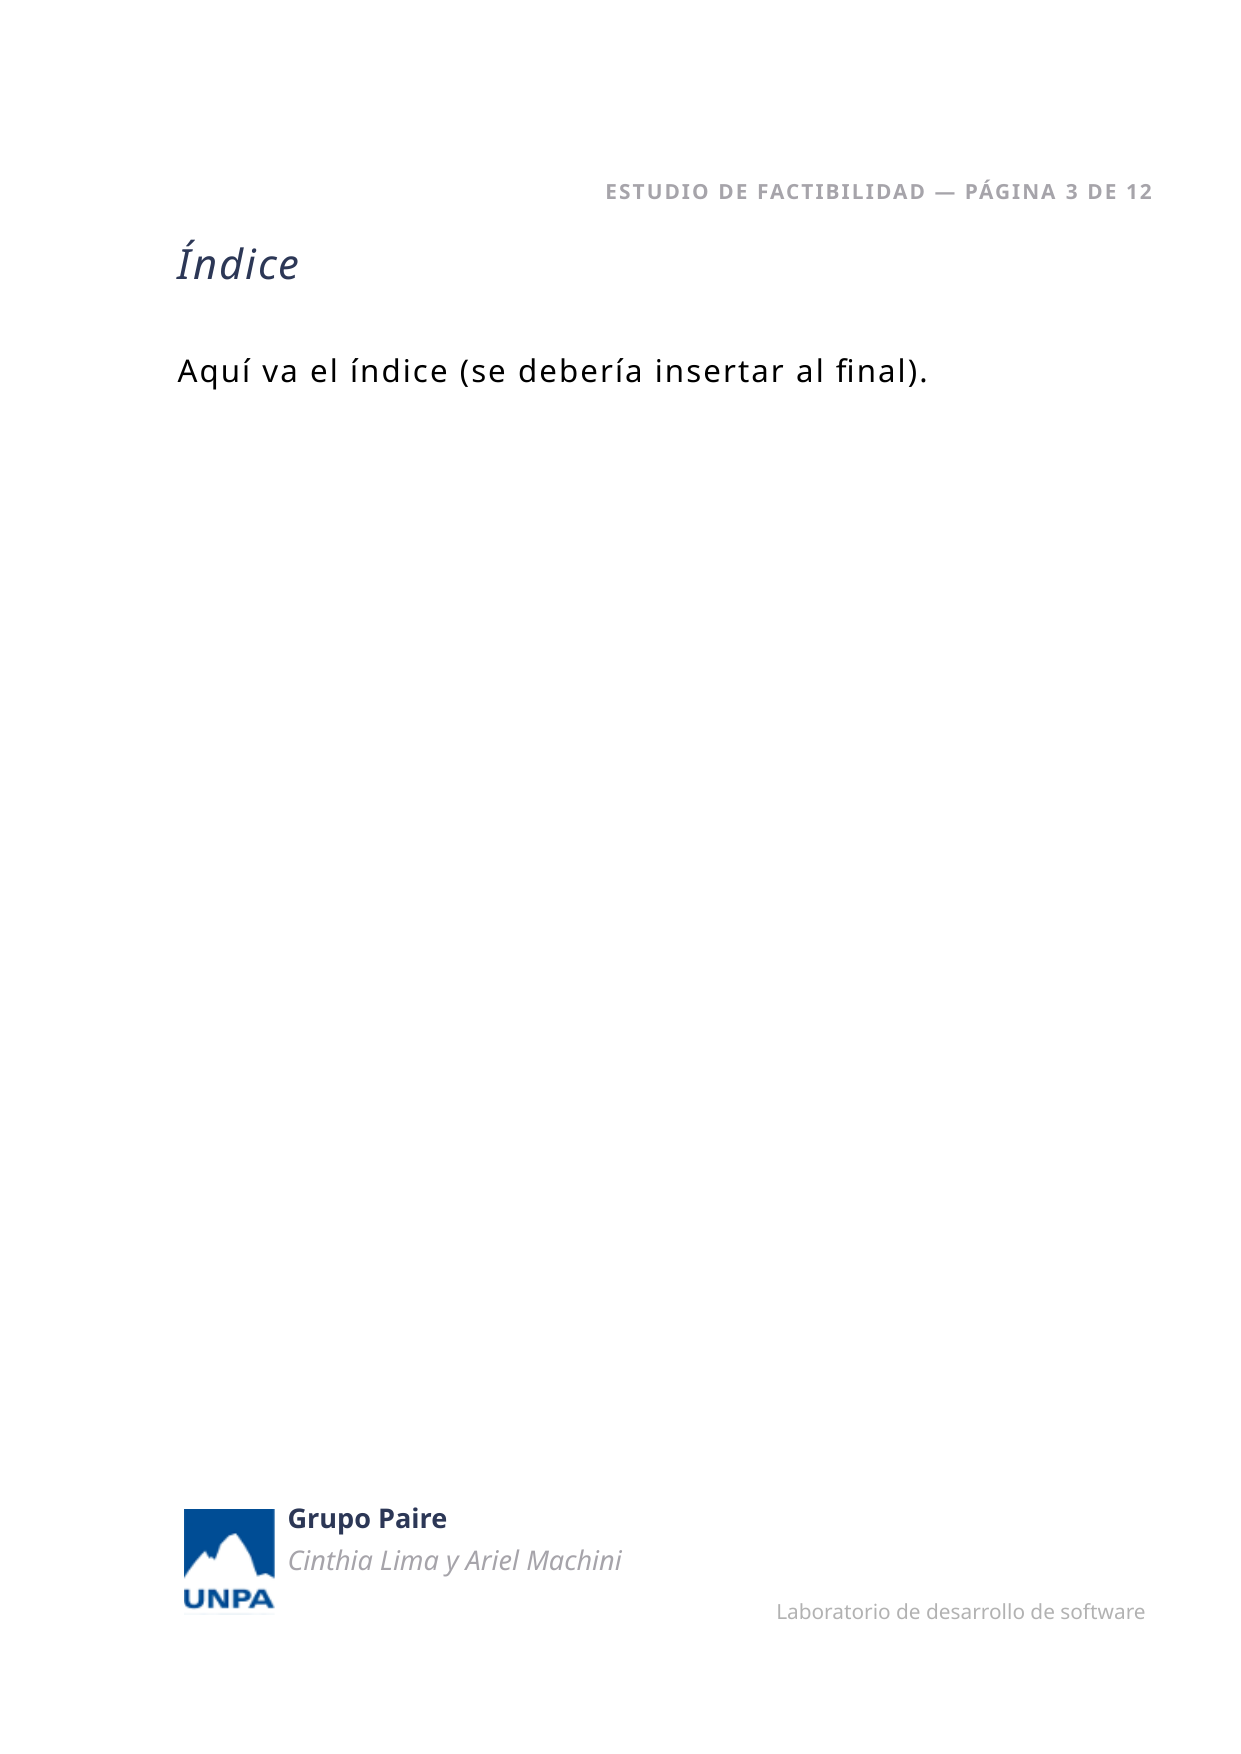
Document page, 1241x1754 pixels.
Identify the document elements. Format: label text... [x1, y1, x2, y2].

picture [184, 1509, 275, 1615]
text Aquí va el índice (se debería insertar al final). [177, 349, 1152, 392]
text Índice [177, 235, 1152, 292]
